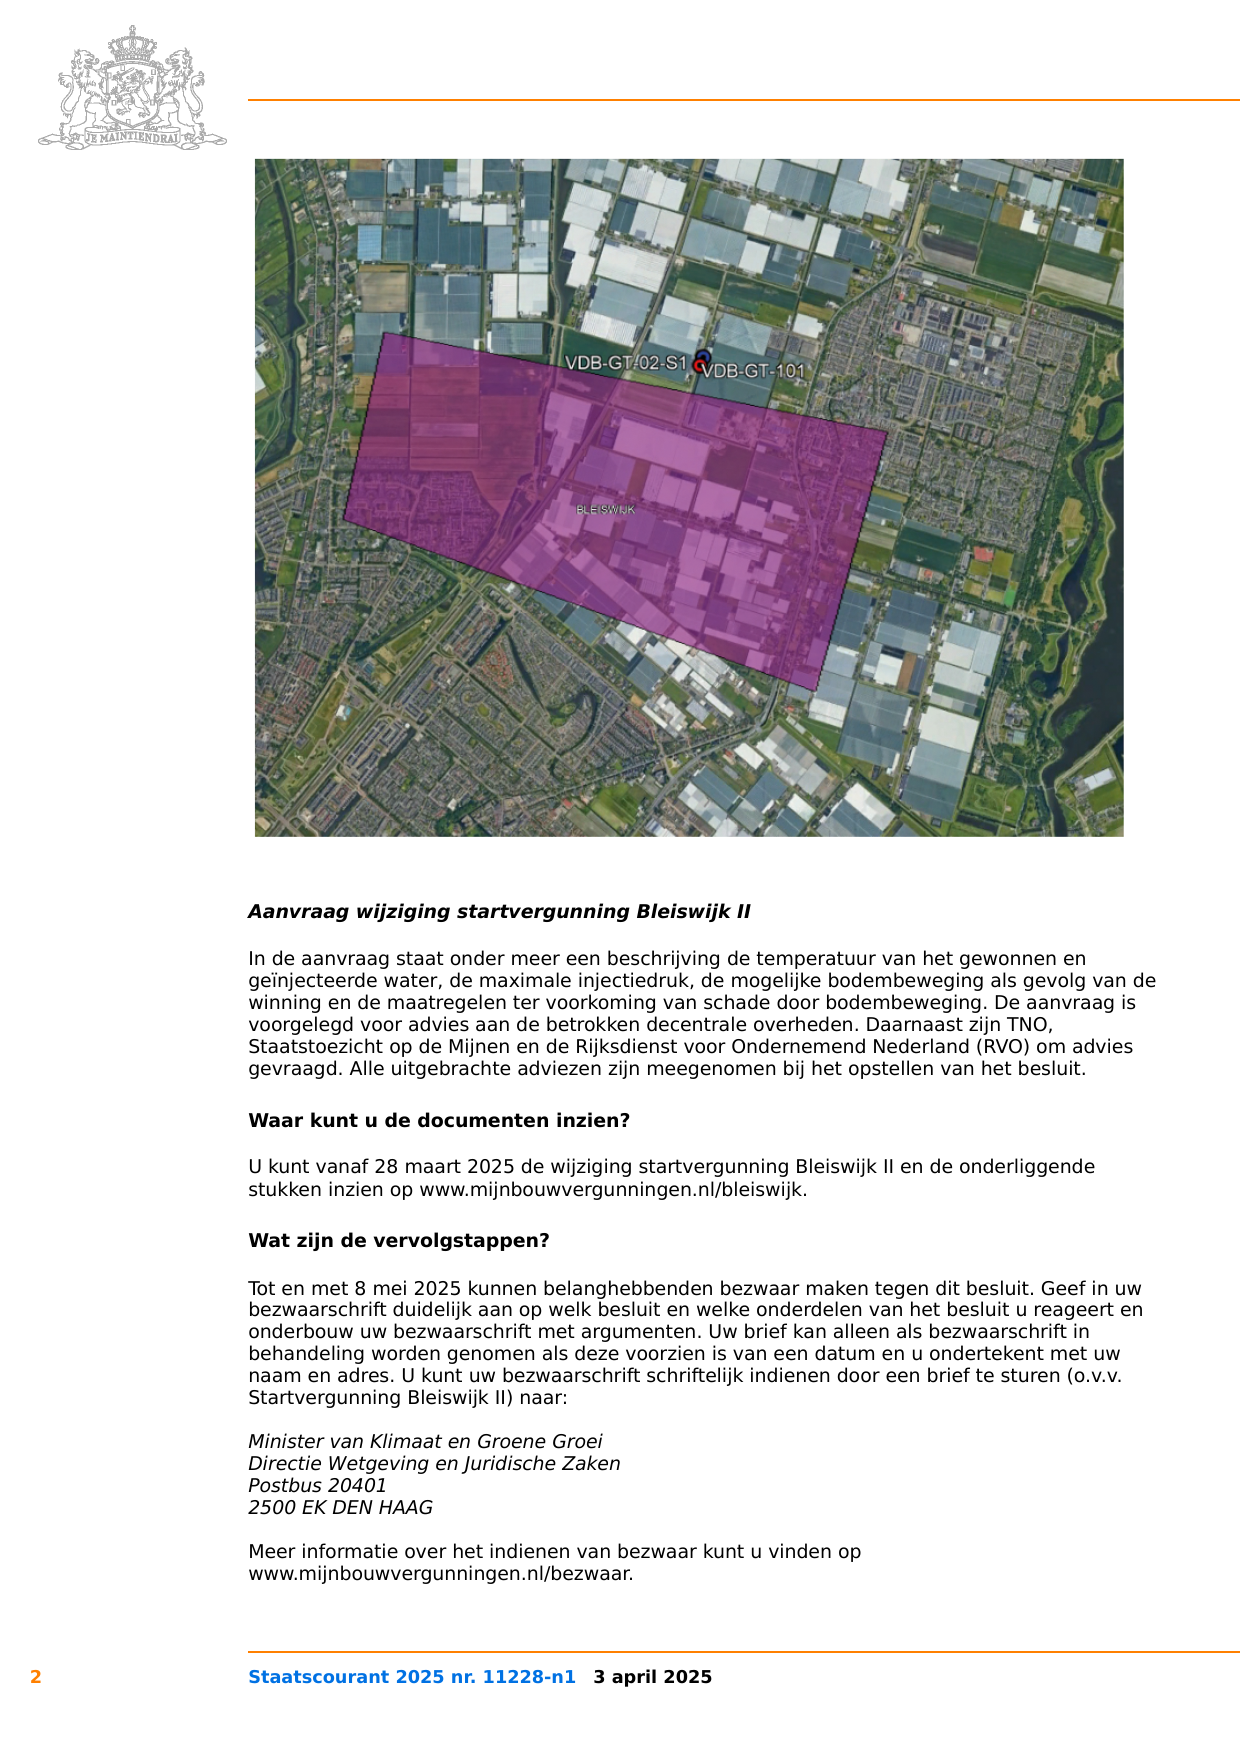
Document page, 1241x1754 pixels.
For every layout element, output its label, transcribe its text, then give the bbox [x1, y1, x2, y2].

picture [38, 25, 227, 150]
picture [248, 151, 1134, 849]
text Meer informatie over het indienen van bezwaar kunt u vinden op www.mijnbouwvergunningen.nl/bezwaar. [248, 1541, 1163, 1585]
text 2500 EK DEN HAAG [248, 1497, 1163, 1519]
subtitle Wat zijn de vervolgstappen? [248, 1230, 1163, 1252]
text Tot en met 8 mei 2025 kunnen belanghebbenden bezwaar maken tegen dit besluit. Geef in uw bezwaarschrift duidelijk aan op welk besluit en welke onderdelen van het besluit u reageert en onderbouw uw bezwaarschrift met argumenten. Uw brief kan alleen als bezwaarschrift in behandeling worden genomen als deze voorzien is van een datum en u ondertekent met uw naam en adres. U kunt uw bezwaarschrift schriftelijk indienen door een brief te sturen (o.v.v. Startvergunning Bleiswijk II) naar: [248, 1277, 1163, 1409]
subtitle Aanvraag wijziging startvergunning Bleiswijk II [248, 901, 1163, 923]
subtitle Waar kunt u de documenten inzien? [248, 1109, 1163, 1131]
text Directie Wetgeving en Juridische Zaken [248, 1453, 1163, 1475]
text U kunt vanaf 28 maart 2025 de wijziging startvergunning Bleiswijk II en de onderliggende stukken inzien op www.mijnbouwvergunningen.nl/bleiswijk. [248, 1156, 1163, 1200]
text Postbus 20401 [248, 1475, 1163, 1497]
text In de aanvraag staat onder meer een beschrijving de temperatuur van het gewonnen en geïnjecteerde water, de maximale injectiedruk, de mogelijke bodembeweging als gevolg van de winning en de maatregelen ter voorkoming van schade door bodembeweging. De aanvraag is voorgelegd voor advies aan de betrokken decentrale overheden. Daarnaast zijn TNO, Staatstoezicht op de Mijnen en de Rijksdienst voor Ondernemend Nederland (RVO) om advies gevraagd. Alle uitgebrachte adviezen zijn meegenomen bij het opstellen van het besluit. [248, 948, 1163, 1079]
text Minister van Klimaat en Groene Groei [248, 1431, 1163, 1453]
